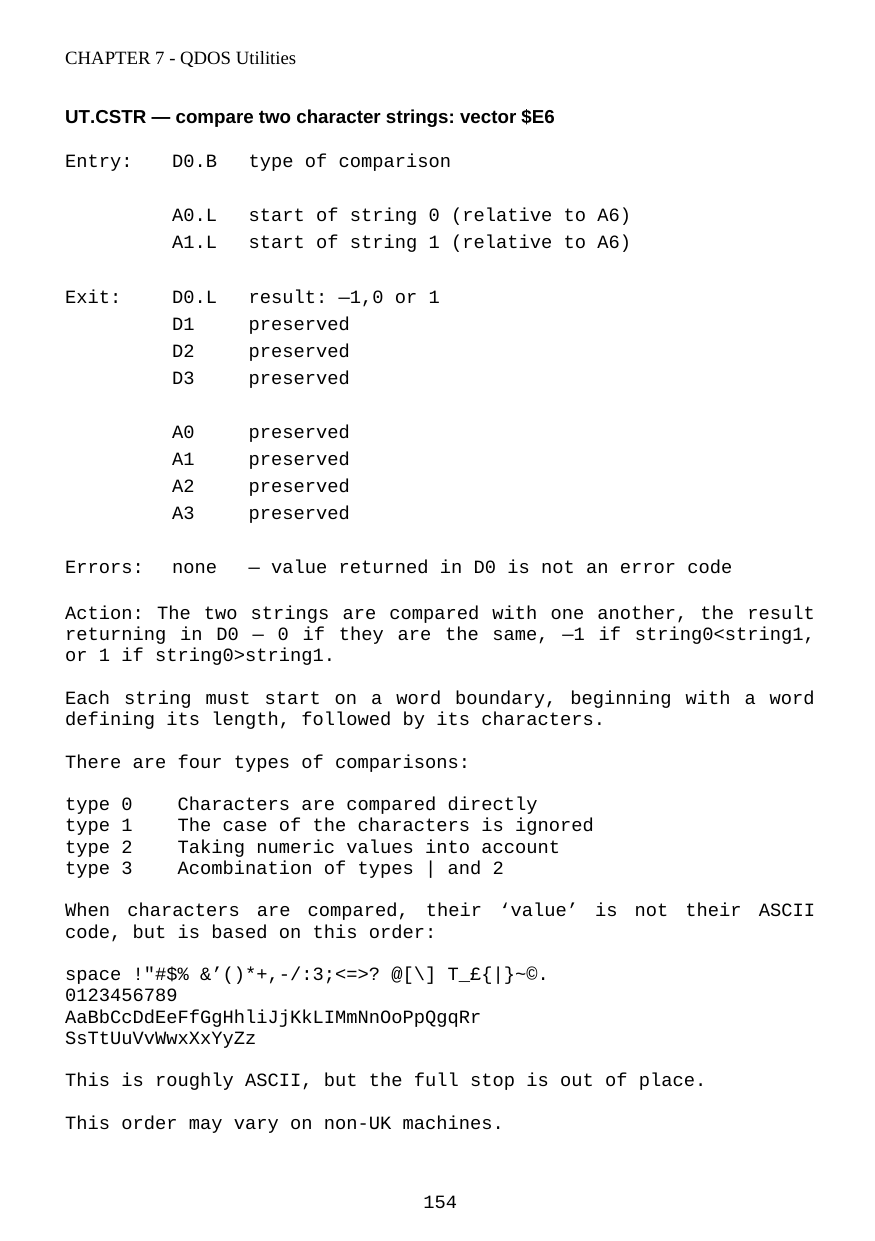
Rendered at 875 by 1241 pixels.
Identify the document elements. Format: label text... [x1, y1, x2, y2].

table_cell [62, 339, 169, 366]
table_cell A1.L [169, 230, 245, 257]
table_cell [169, 176, 245, 203]
table_cell preserved [245, 339, 818, 366]
table_cell D2 [169, 339, 245, 366]
table_cell [62, 447, 169, 474]
table_cell start of string 1 (relative to A6) [245, 230, 818, 257]
text space !"#$% &’()*+,-/:3;<=>? @[\] T_£{|}~©. [65, 965, 815, 986]
table_cell [245, 528, 818, 555]
table_cell [62, 474, 169, 501]
table_cell [62, 203, 169, 230]
table_cell [62, 420, 169, 447]
table_header type 0 [65, 795, 177, 816]
table_cell D1 [169, 312, 245, 339]
table_cell A3 [169, 501, 245, 528]
table_cell start of string 0 (relative to A6) [245, 203, 818, 230]
table_cell preserved [245, 501, 818, 528]
text When characters are compared, their ‘value’ is not their ASCII code, but is based on this order: [65, 901, 815, 944]
table_cell The case of the characters is ignored [178, 816, 815, 837]
table_cell preserved [245, 474, 818, 501]
table_cell type 2 [65, 838, 177, 859]
table_cell [169, 258, 245, 284]
table_header Entry: [62, 149, 169, 176]
table_cell [169, 393, 245, 420]
text This order may vary on non-UK machines. [65, 1114, 815, 1135]
text There are four types of comparisons: [65, 752, 815, 774]
text Each string must start on a word boundary, beginning with a word defining its length, followed by its characters. [65, 689, 815, 731]
table_cell [62, 176, 169, 203]
subtitle UT.CSTR — compare two character strings: vector $E6 [65, 106, 815, 128]
table_cell type 1 [65, 816, 177, 837]
table_cell preserved [245, 447, 818, 474]
text This is roughly ASCII, but the full stop is out of place. [65, 1071, 815, 1092]
text Action: The two strings are compared with one another, the result returning in D0 — 0 if they are the same, —1 if string0<string1, or 1 if string0>string1. [65, 604, 815, 667]
table_header type of comparison [245, 149, 818, 176]
table_cell [245, 393, 818, 420]
table_cell [62, 258, 169, 284]
table_cell D3 [169, 366, 245, 393]
table_cell [62, 312, 169, 339]
table_cell [62, 366, 169, 393]
table_cell type 3 [65, 859, 177, 880]
text AaBbCcDdEeFfGgHhliJjKkLIMmNnOoPpQgqRr [65, 1007, 815, 1029]
table_cell [169, 528, 245, 555]
table_cell preserved [245, 312, 818, 339]
table_cell [245, 176, 818, 203]
table_cell D0.L [169, 285, 245, 312]
table_cell A0.L [169, 203, 245, 230]
table_cell Errors: [62, 555, 169, 582]
table_cell A1 [169, 447, 245, 474]
table_cell Taking numeric values into account [178, 838, 815, 859]
table_cell [245, 258, 818, 284]
table_cell [62, 501, 169, 528]
table_cell result: —1,0 or 1 [245, 285, 818, 312]
table_cell preserved [245, 366, 818, 393]
table_cell none [169, 555, 245, 582]
table_cell A2 [169, 474, 245, 501]
table_cell preserved [245, 420, 818, 447]
table_cell — value returned in D0 is not an error code [245, 555, 818, 582]
table_cell [62, 393, 169, 420]
text 0123456789 [65, 986, 815, 1007]
table_cell Acombination of types | and 2 [178, 859, 815, 880]
table_header Characters are compared directly [178, 795, 815, 816]
table_cell [62, 528, 169, 555]
text SsTtUuVvWwxXxYyZz [65, 1029, 815, 1050]
table_cell Exit: [62, 285, 169, 312]
table_cell [62, 230, 169, 257]
table_header D0.B [169, 149, 245, 176]
table_cell A0 [169, 420, 245, 447]
